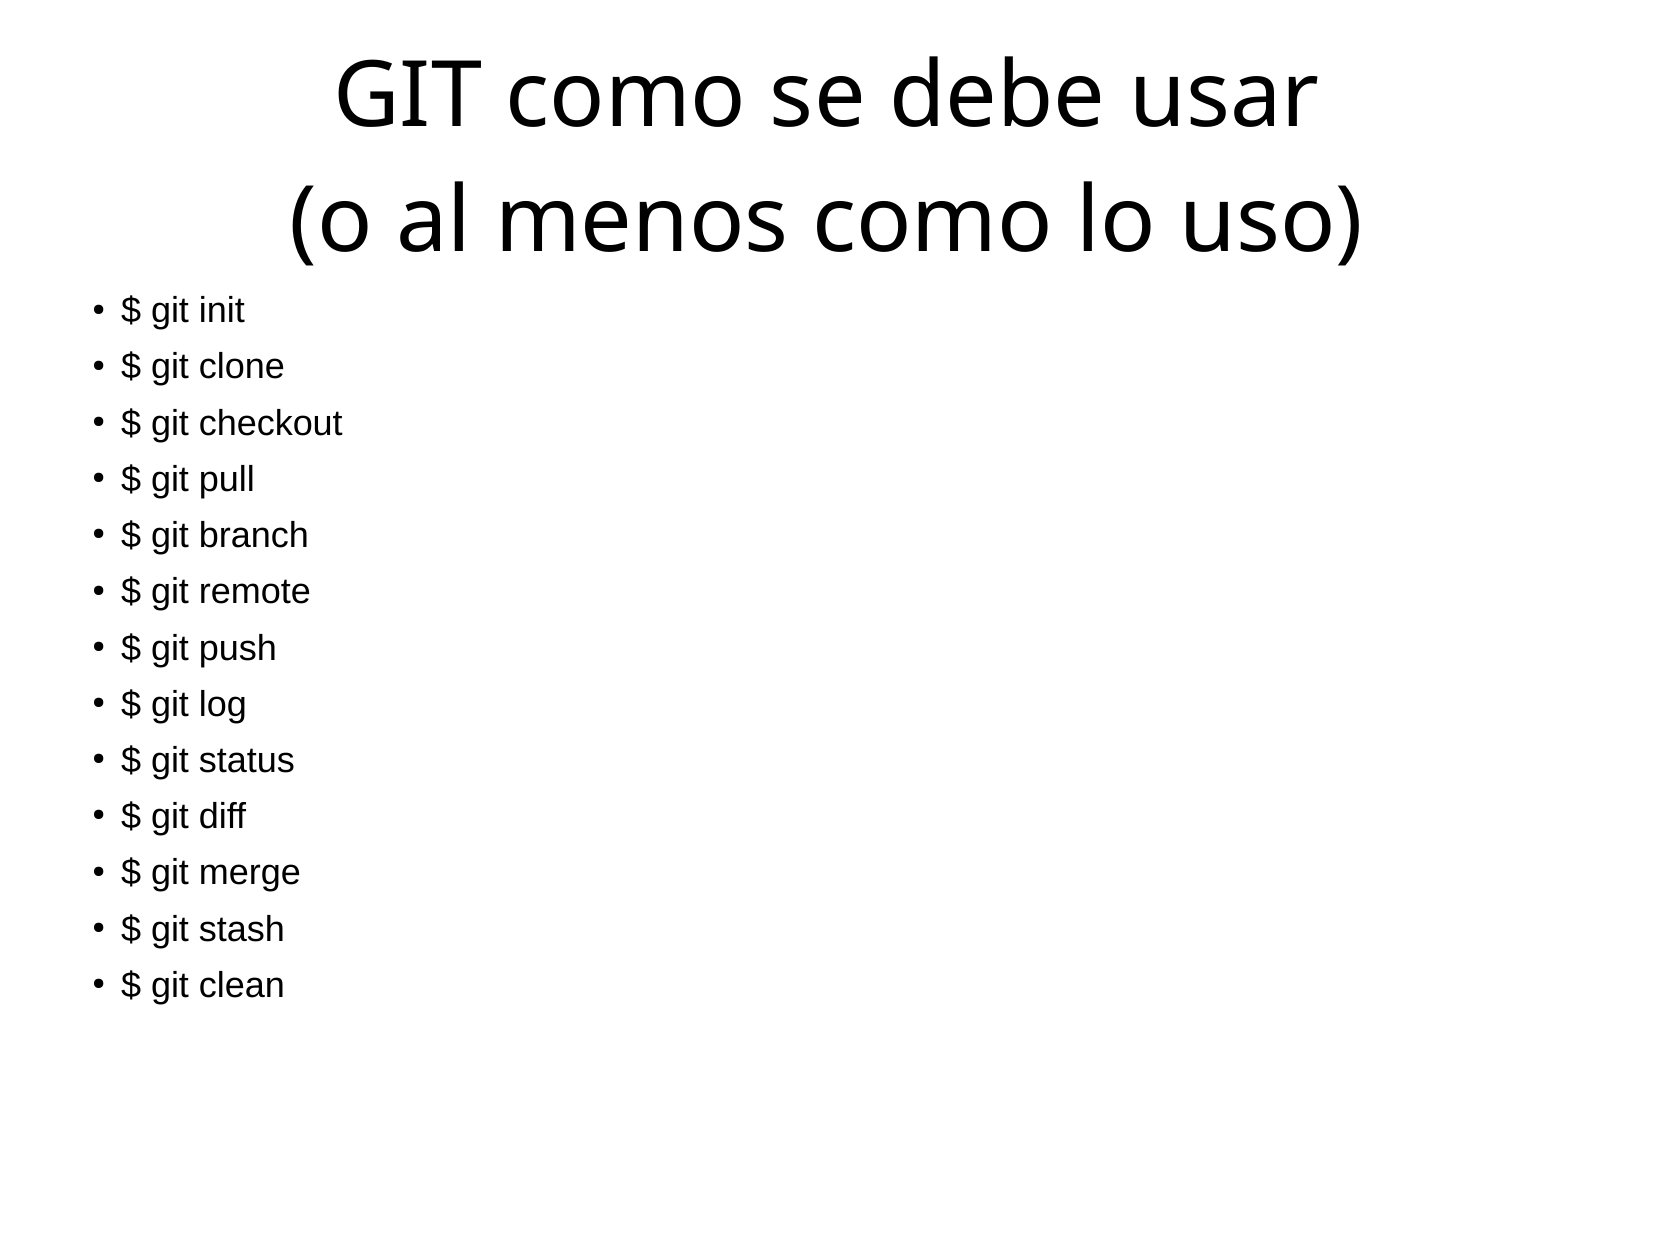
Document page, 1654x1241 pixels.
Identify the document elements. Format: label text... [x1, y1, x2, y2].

title GIT como se debe usar (o al menos como lo uso) [82, 31, 1571, 275]
list $ git init $ git clone $ git checkout $ git pull $ git branch $ git remote $ git push $ git log $ git status $ git diff $ git merge $ git stash $ git clean [82, 290, 1571, 1010]
